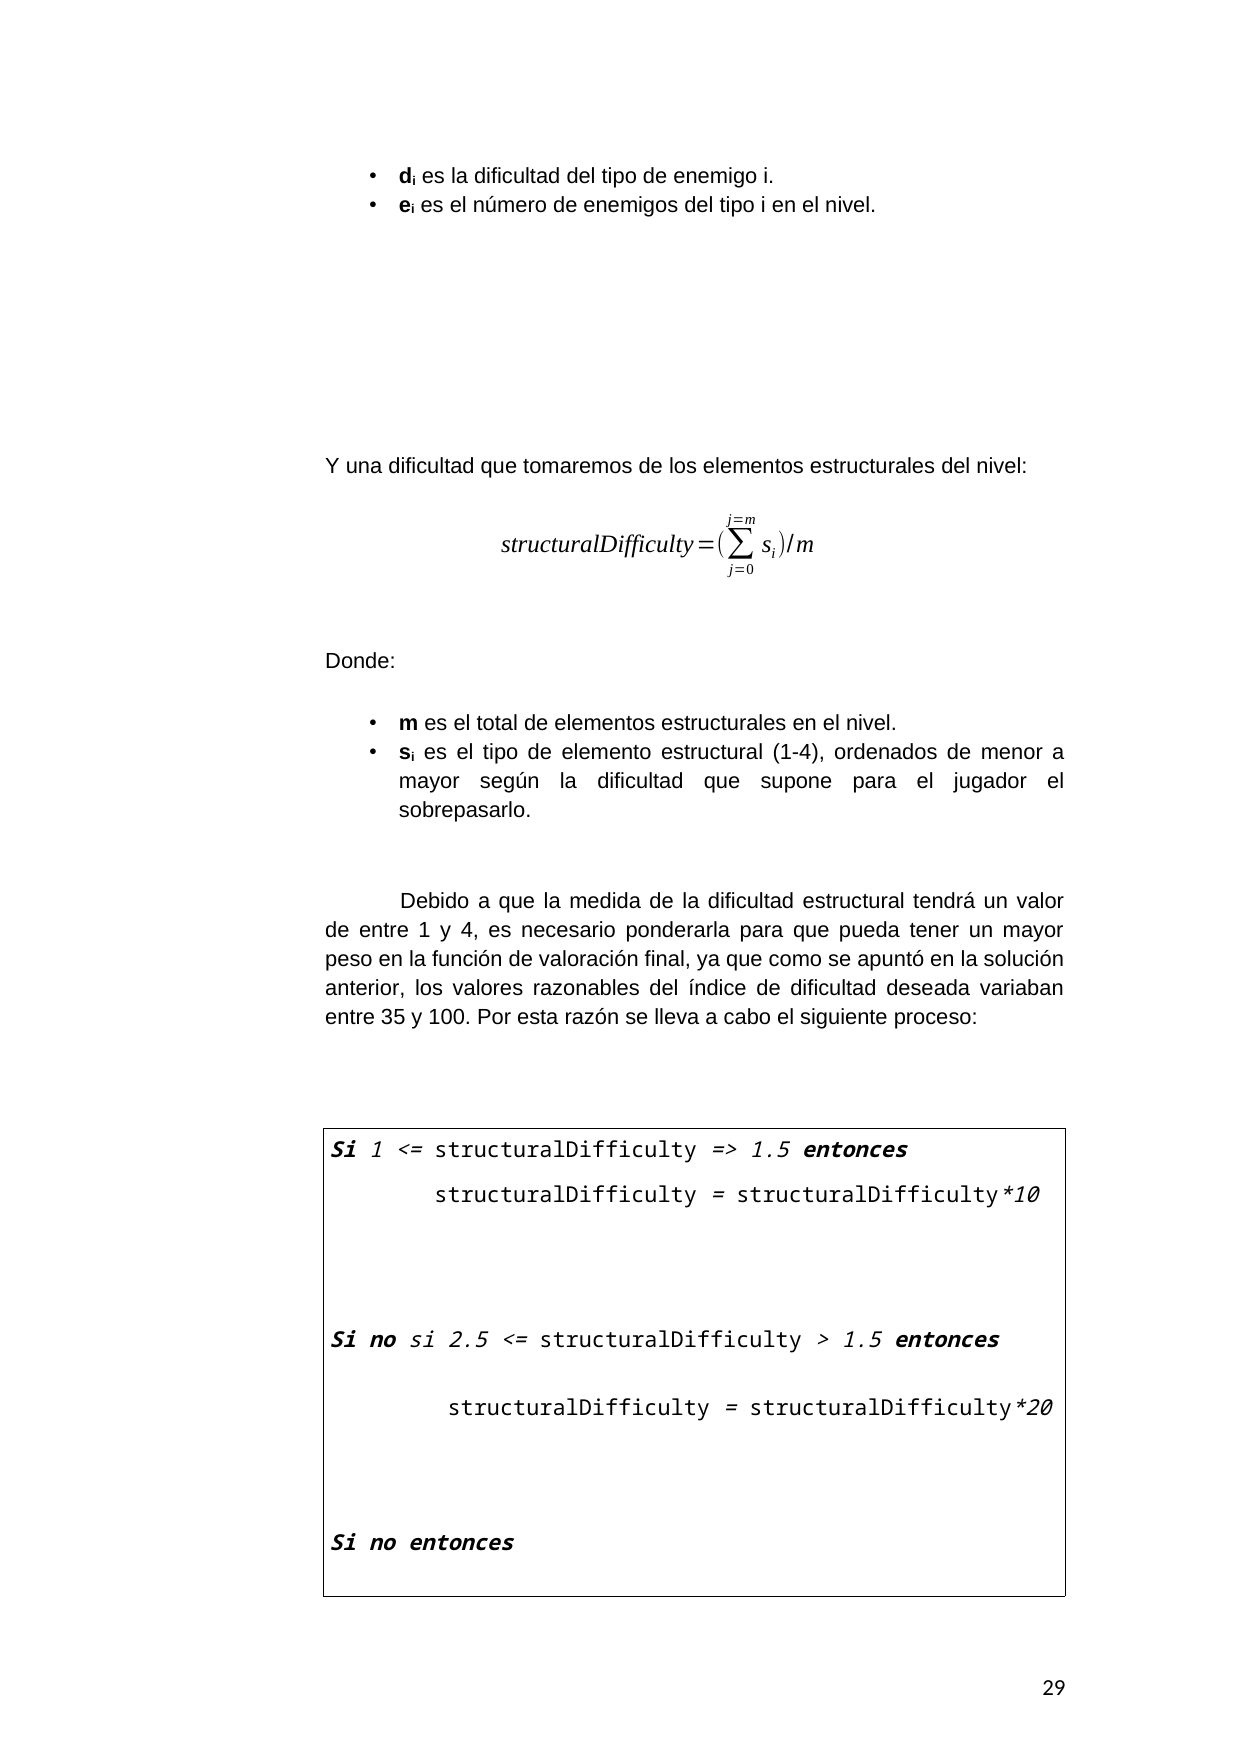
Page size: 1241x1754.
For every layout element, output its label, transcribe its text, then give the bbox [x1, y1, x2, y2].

table_header Si 1 <= structuralDifficulty => 1.5 entonces structuralDifficulty = structuralDifficulty*10 Si no si 2.5 <= structuralDifficulty > 1.5 entonces structuralDifficulty = structuralDifficulty*20 Si no entonces [324, 1129, 1065, 1596]
list ei es el número de enemigos del tipo i en el nivel. [369, 191, 1065, 217]
list m es el total de elementos estructurales en el nivel. [369, 710, 1065, 735]
text Debido a que la medida de la dificultad estructural tendrá un valor de entre 1 y 4, es necesario ponderarla para que pueda tener un mayor peso en la función de valoración final, ya que como se apuntó en la solución anterior, los valores razonables del índice de dificultad deseada variaban entre 35 y 100. Por esta razón se lleva a cabo el siguiente proceso: [325, 888, 1065, 1029]
text Y una dificultad que tomaremos de los elementos estructurales del nivel: [175, 452, 1065, 478]
text Donde: [325, 647, 1065, 673]
list si es el tipo de elemento estructural (1-4), ordenados de menor a mayor según la dificultad que supone para el jugador el sobrepasarlo. [369, 739, 1065, 822]
list di es la dificultad del tipo de enemigo i. [369, 162, 1065, 188]
